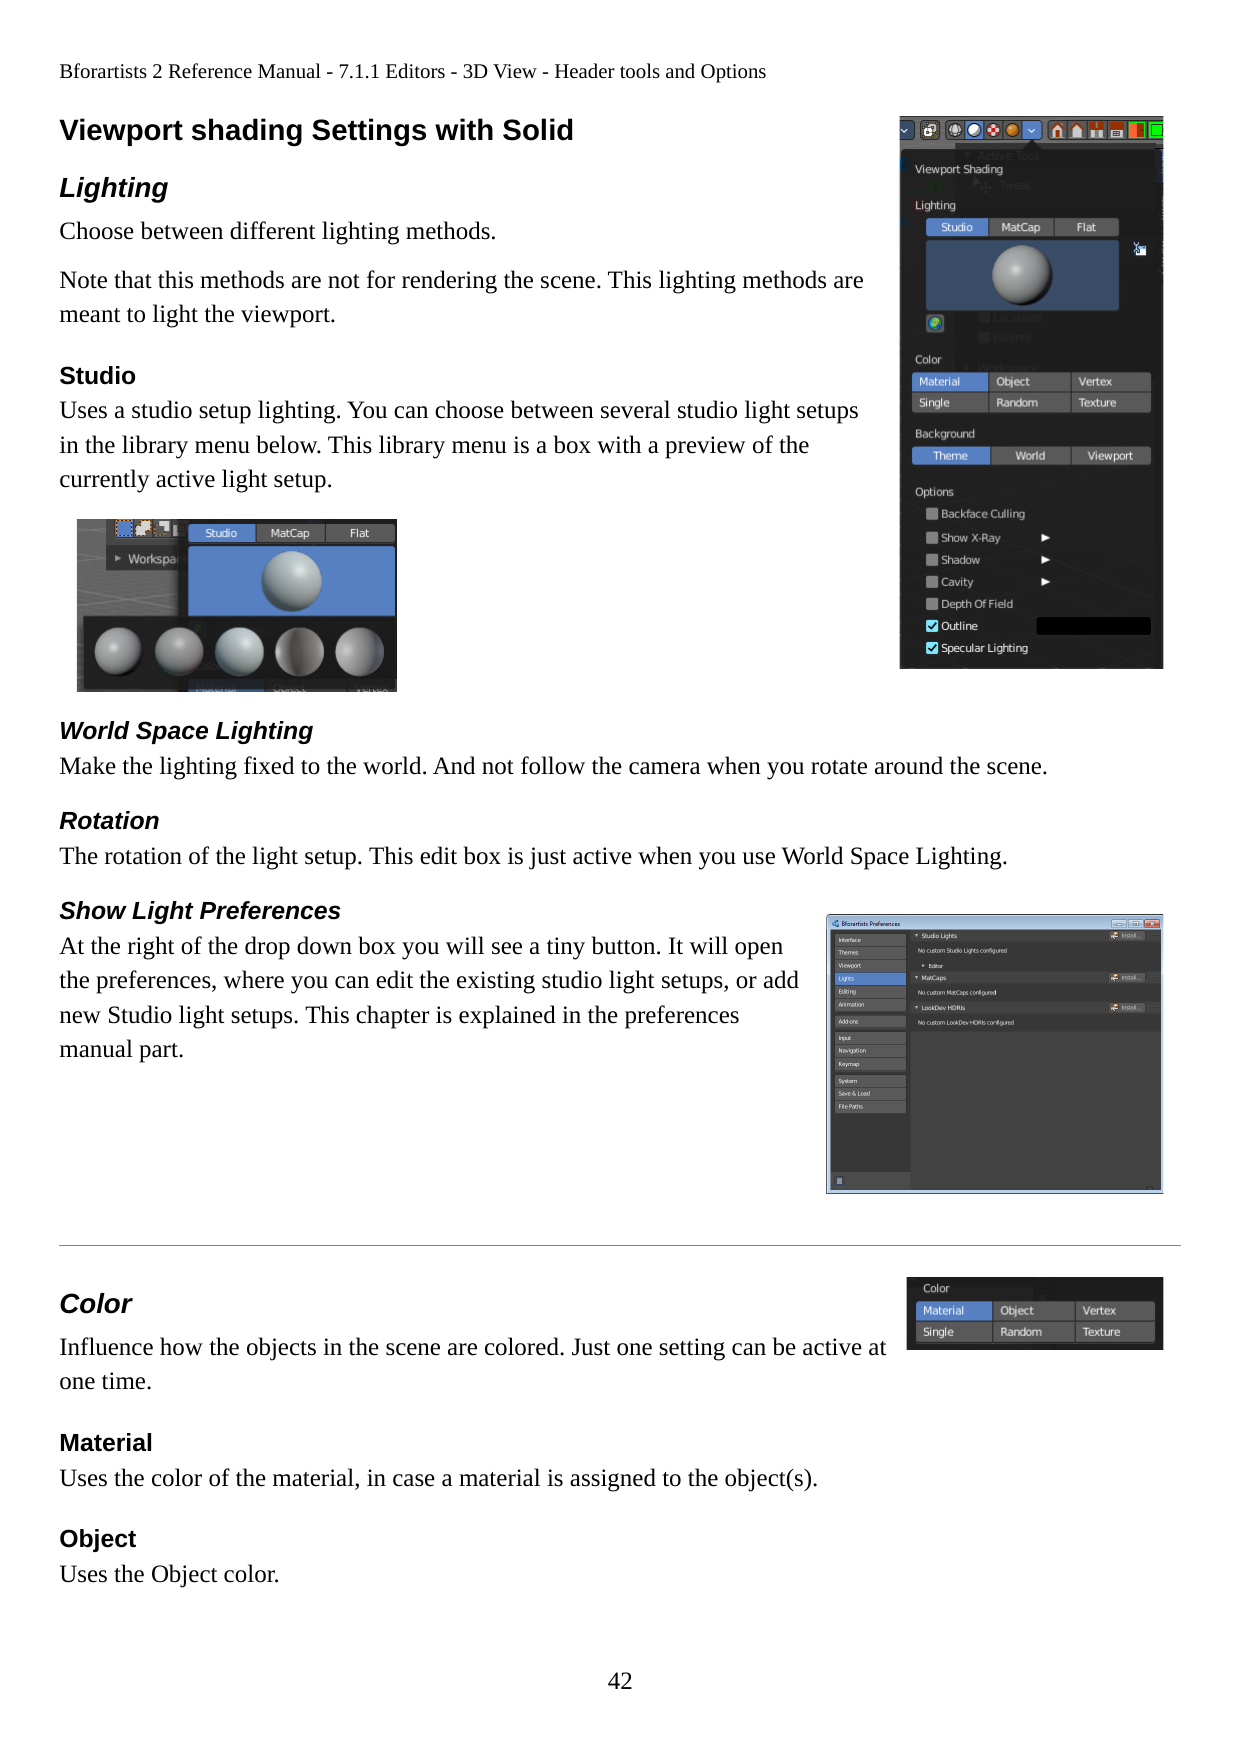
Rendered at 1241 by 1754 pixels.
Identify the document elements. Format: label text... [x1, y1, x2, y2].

picture [899, 116, 1164, 669]
subtitle [1164, 171, 1181, 203]
subtitle Material [59, 1428, 1181, 1456]
subtitle Show Light Preferences [59, 896, 1181, 925]
text Uses the Object color. [59, 1559, 1181, 1588]
subtitle Viewport shading Settings with Solid [59, 113, 1181, 146]
subtitle Object [59, 1524, 1181, 1553]
subtitle World Space Lighting [59, 716, 1181, 745]
text Make the lighting fixed to the world. And not follow the camera when you rotate around the scene. [59, 751, 1181, 780]
picture [826, 914, 1164, 1194]
picture [906, 1277, 1164, 1350]
text Uses a studio setup lighting. You can choose between several studio light setups in the library menu below. This library menu is a box with a preview of the currently active light setup. [59, 396, 899, 493]
picture [76, 519, 397, 692]
subtitle Studio [59, 361, 899, 389]
text Influence how the objects in the scene are colored. Just one setting can be active at one time. [59, 1332, 1181, 1395]
subtitle [1164, 361, 1181, 389]
subtitle Rotation [59, 806, 1181, 835]
subtitle Lighting [59, 171, 899, 203]
text Uses the color of the material, in case a material is assigned to the object(s). [59, 1463, 1181, 1491]
subtitle Color [59, 1287, 906, 1319]
text At the right of the drop down box you will see a tiny button. It will open the preferences, where you can edit the existing studio light setups, or add new Studio light setups. This chapter is explained in the preferences manual part. [59, 931, 826, 1063]
subtitle [1164, 1287, 1181, 1319]
text The rotation of the light setup. This edit box is just active when you use World Space Lighting. [59, 841, 1181, 870]
text Choose between different lighting methods. [59, 216, 899, 244]
text Note that this methods are not for rendering the scene. This lighting methods are meant to light the viewport. [59, 265, 899, 328]
